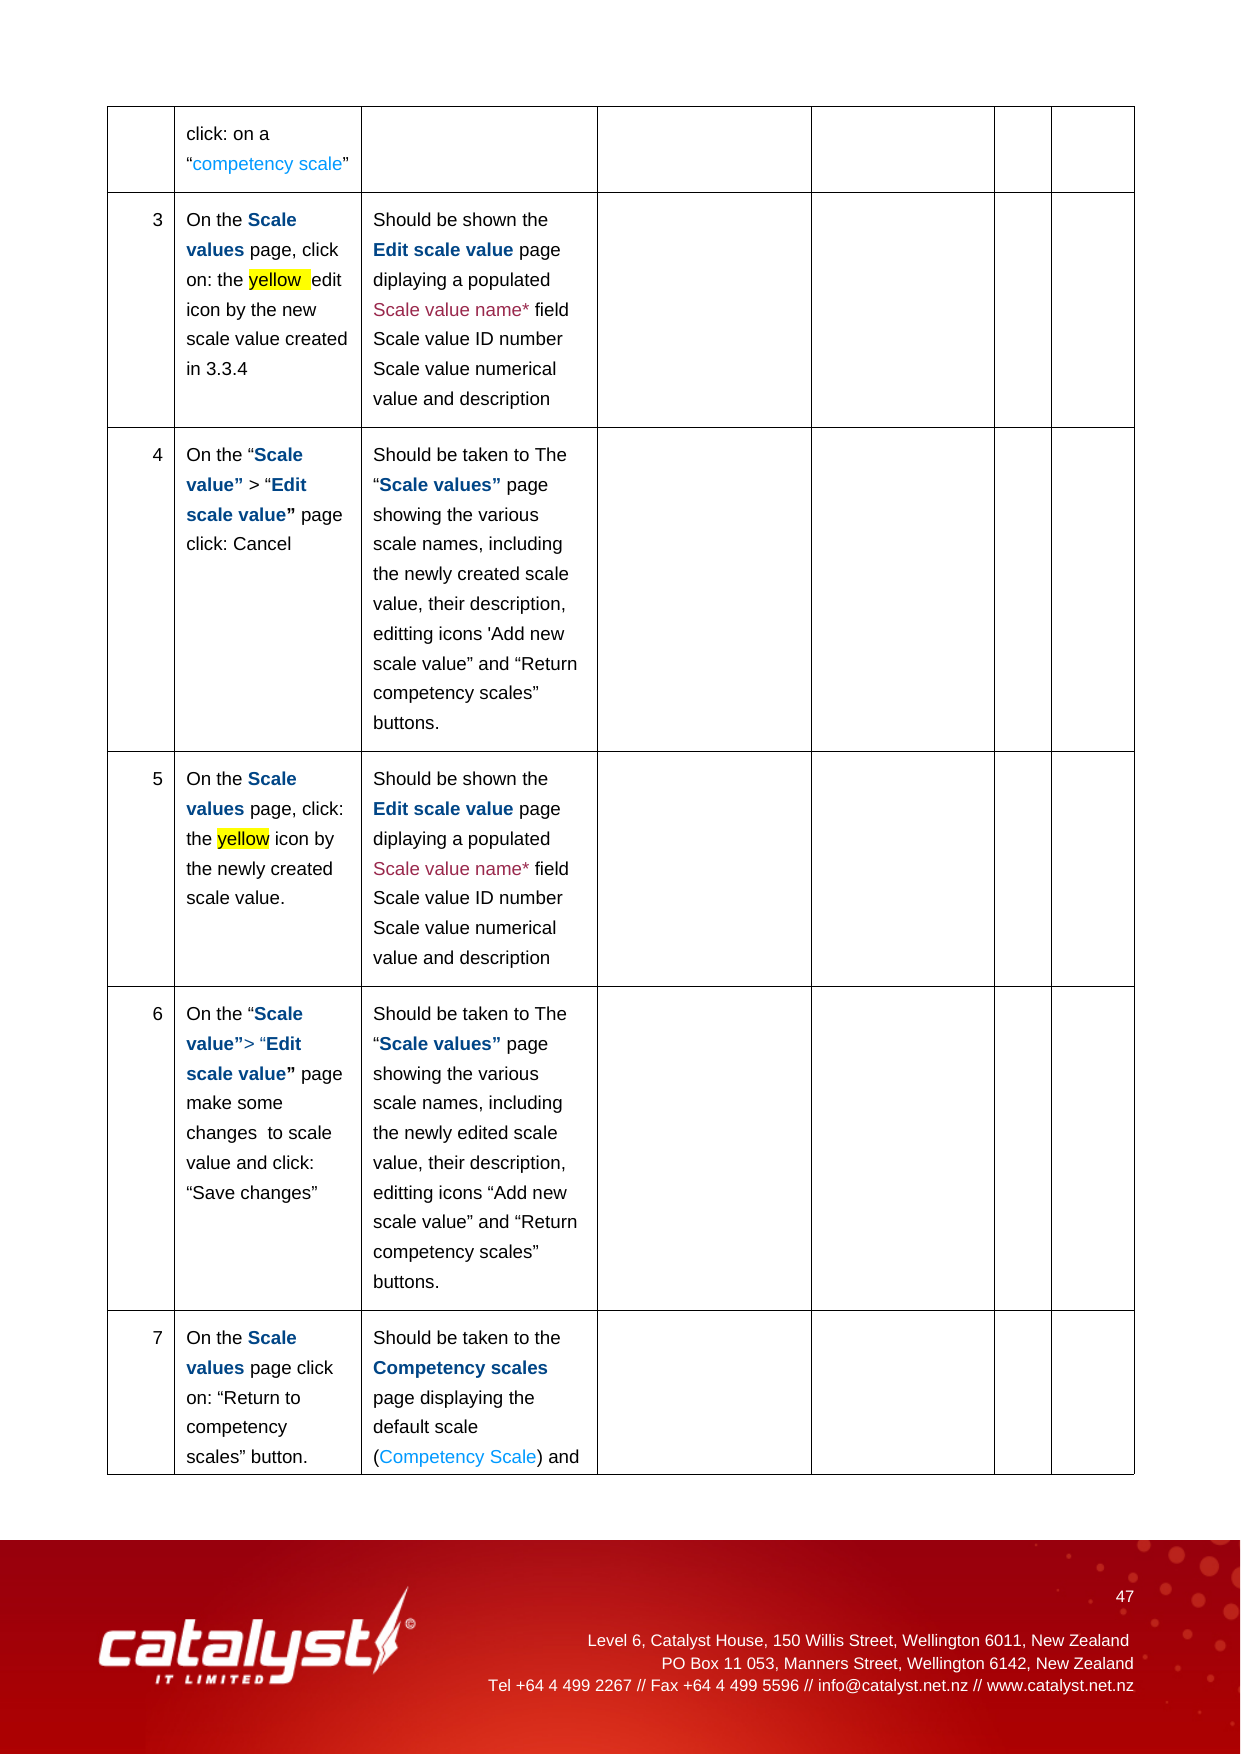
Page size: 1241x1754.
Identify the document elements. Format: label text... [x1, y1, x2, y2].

table_cell [108, 107, 174, 192]
table_cell Should be taken to the Competency scales page displaying the default scale (Competency Scale) and [362, 1311, 597, 1473]
table_cell [812, 752, 994, 986]
table_cell [598, 428, 811, 751]
table_cell Should be taken to The “Scale values” page showing the various scale names, including the newly edited scale value, their description, editting icons “Add new scale value” and “Return competency scales” buttons. [362, 987, 597, 1310]
table_cell click: on a “competency scale” [175, 107, 361, 192]
table_cell [598, 107, 811, 192]
table_cell [1052, 987, 1134, 1310]
table_cell [995, 428, 1051, 751]
table_cell 5 [108, 752, 174, 986]
table_cell [1052, 1311, 1134, 1473]
table_cell [598, 987, 811, 1310]
table_cell [812, 107, 994, 192]
table_cell On the Scale values page click on: “Return to competency scales” button. [175, 1311, 361, 1473]
table_cell On the Scale values page, click on: the yellow edit icon by the new scale value created in 3.3.4 [175, 193, 361, 427]
table_cell On the Scale values page, click: the yellow icon by the newly created scale value. [175, 752, 361, 986]
table_cell [995, 1311, 1051, 1473]
table_cell [598, 193, 811, 427]
picture [0, 1540, 1241, 1754]
table_cell [1052, 752, 1134, 986]
table_cell [598, 1311, 811, 1473]
table_cell Should be shown the Edit scale value page diplaying a populated Scale value name* field Scale value ID number Scale value numerical value and description [362, 193, 597, 427]
table_cell [1052, 428, 1134, 751]
table_cell [362, 107, 597, 192]
table_cell 4 [108, 428, 174, 751]
table_cell 3 [108, 193, 174, 427]
table_cell 6 [108, 987, 174, 1310]
table_cell [995, 193, 1051, 427]
table_cell Should be taken to The “Scale values” page showing the various scale names, including the newly created scale value, their description, editting icons 'Add new scale value” and “Return competency scales” buttons. [362, 428, 597, 751]
table_cell [812, 428, 994, 751]
table_cell [995, 987, 1051, 1310]
table_cell [812, 193, 994, 427]
table_cell [598, 752, 811, 986]
table_cell [1052, 107, 1134, 192]
table_cell 7 [108, 1311, 174, 1473]
table_cell Should be shown the Edit scale value page diplaying a populated Scale value name* field Scale value ID number Scale value numerical value and description [362, 752, 597, 986]
table_cell [812, 987, 994, 1310]
table_cell [1052, 193, 1134, 427]
table_cell On the “Scale value”> “Edit scale value” page make some changes to scale value and click: “Save changes” [175, 987, 361, 1310]
table_cell On the “Scale value” > “Edit scale value” page click: Cancel [175, 428, 361, 751]
table_cell [995, 107, 1051, 192]
table_cell [812, 1311, 994, 1473]
table_cell [995, 752, 1051, 986]
